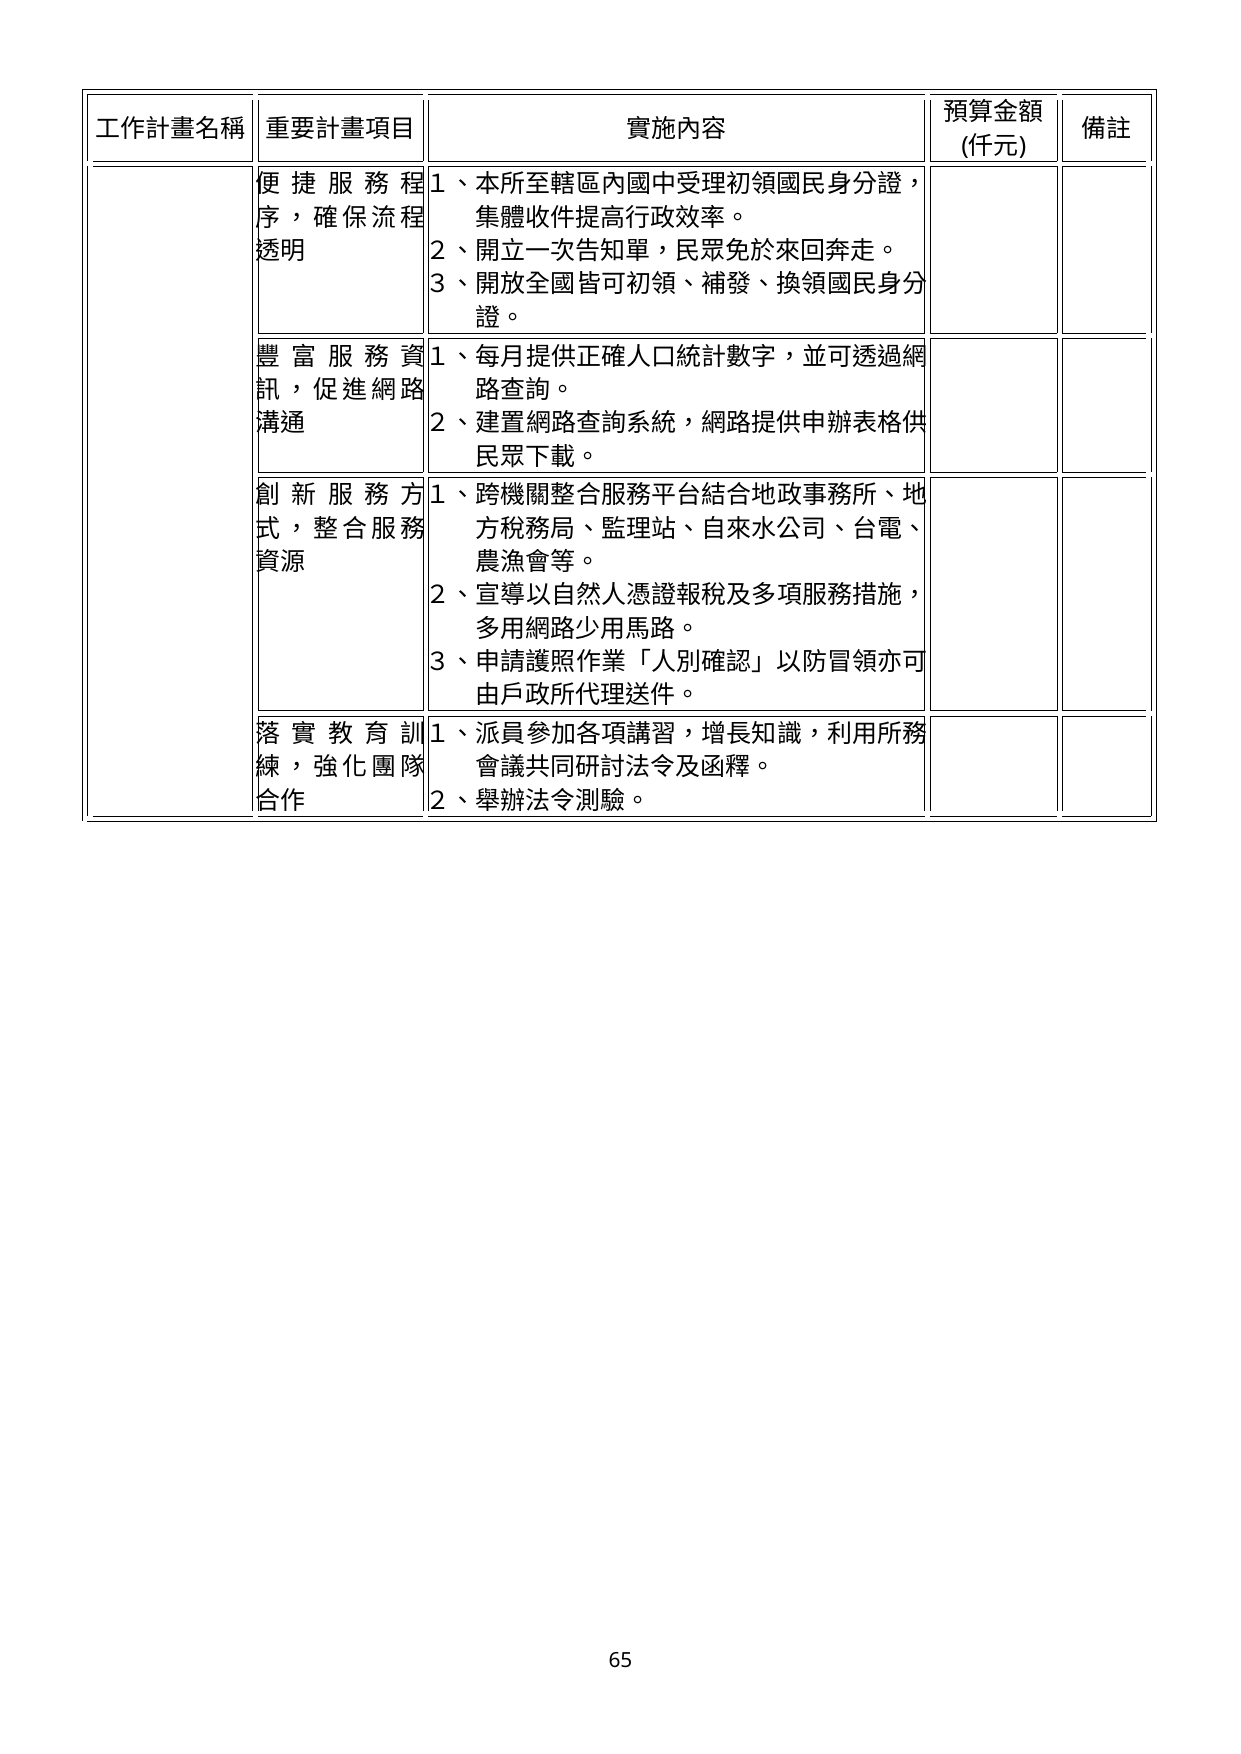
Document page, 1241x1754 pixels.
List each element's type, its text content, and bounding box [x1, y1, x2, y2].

table_cell [1060, 333, 1154, 472]
table_cell [931, 478, 1057, 710]
table_cell [1060, 710, 1154, 816]
table_header 備註 [1060, 90, 1154, 161]
table_cell １、派員參加各項講習，增長知識，利用所務會議共同研討法令及函釋。 ２、舉辦法令測驗。 [425, 710, 927, 816]
table_cell [927, 161, 1059, 333]
table_cell 落實教育訓練，強化團隊合作 [255, 710, 425, 816]
table_header 實施內容 [425, 90, 927, 161]
table_header 工作計畫名稱 [85, 90, 255, 161]
table_cell 便捷服務程序，確保流程透明 [255, 161, 425, 333]
table_cell [1060, 161, 1154, 333]
table_cell [931, 167, 1057, 333]
table_header 重要計畫項目 [255, 90, 425, 161]
table_cell 創新服務方式，整合服務資源 [255, 472, 425, 710]
table_cell １、本所至轄區內國中受理初領國民身分證，集體收件提高行政效率。 ２、開立一次告知單，民眾免於來回奔走。 ３、開放全國皆可初領、補發、換領國民身分證。 [425, 161, 927, 333]
table_header 預算金額(仟元) [927, 90, 1059, 161]
table_cell [927, 710, 1059, 816]
table_cell 豐富服務資訊，促進網路溝通 [255, 333, 425, 472]
table_cell [927, 333, 1059, 472]
table_cell １、每月提供正確人口統計數字，並可透過網路查詢。 ２、建置網路查詢系統，網路提供申辦表格供民眾下載。 [425, 333, 927, 472]
table_cell [931, 339, 1057, 472]
table_cell [85, 161, 255, 816]
table_cell [927, 472, 1059, 710]
table_cell [1060, 472, 1154, 710]
table_cell １、跨機關整合服務平台結合地政事務所、地方稅務局、監理站、自來水公司、台電、農漁會等。 ２、宣導以自然人憑證報稅及多項服務措施，多用網路少用馬路。 ３、申請護照作業「人別確認」以防冒領亦可由戶政所代理送件。 [425, 472, 927, 710]
